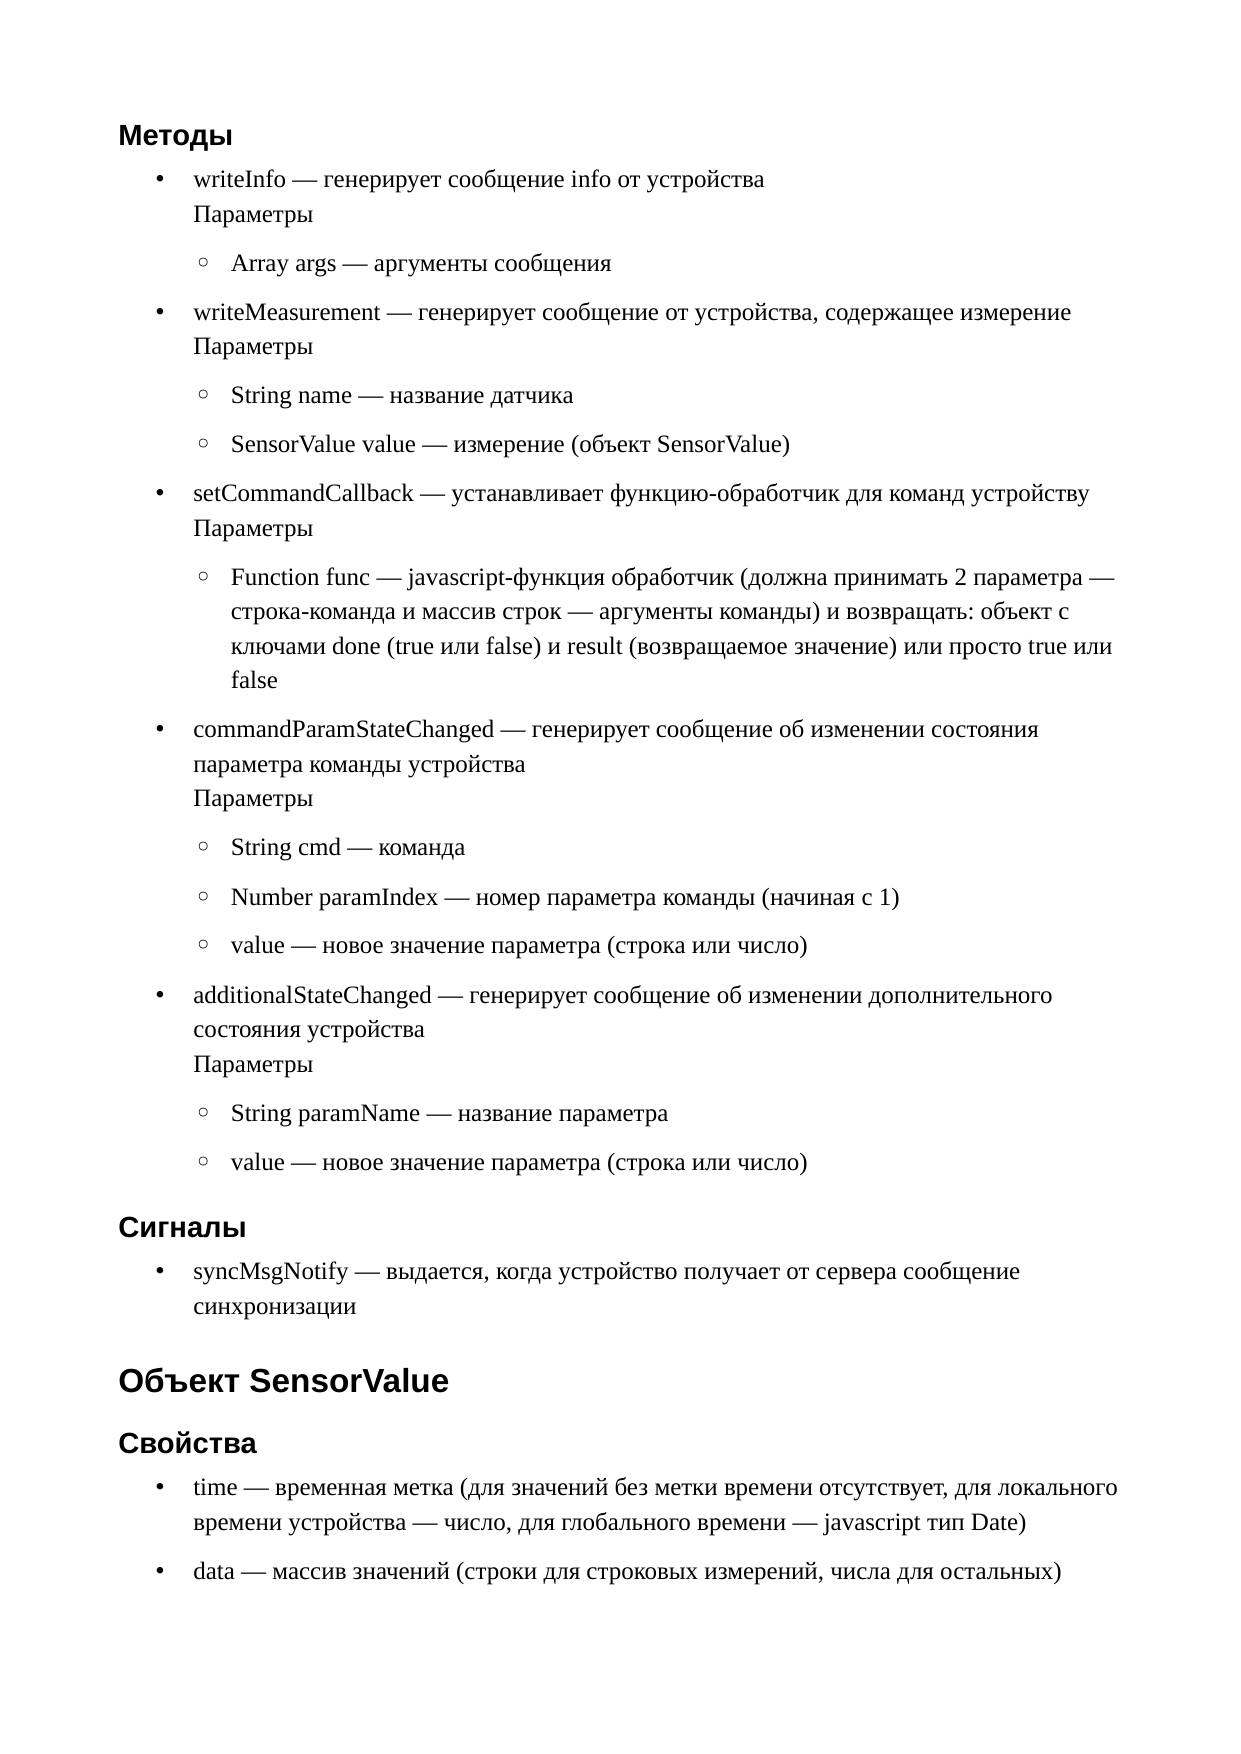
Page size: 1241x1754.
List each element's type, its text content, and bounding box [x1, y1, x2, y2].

list SensorValue value — измерение (объект SensorValue) [193, 429, 1122, 458]
list writeMeasurement — генерирует сообщение от устройства, содержащее измерение Параметры [156, 297, 1122, 360]
list data — массив значений (строки для строковых измерений, числа для остальных) [156, 1556, 1122, 1585]
list Function func — javascript-функция обработчик (должна принимать 2 параметра — строка-команда и массив строк — аргументы команды) и возвращать: объект с ключами done (true или false) и result (возвращаемое значение) или просто true или false [193, 562, 1122, 694]
list writeInfo — генерирует сообщение info от устройства Параметры [156, 164, 1122, 227]
list Array args — аргументы сообщения [193, 248, 1122, 276]
subtitle Методы [118, 118, 1122, 152]
list String paramName — название параметра [193, 1098, 1122, 1126]
subtitle Сигналы [118, 1210, 1122, 1244]
list commandParamStateChanged — генерирует сообщение об изменении состояния параметра команды устройства Параметры [156, 714, 1122, 812]
list String cmd — команда [193, 832, 1122, 861]
subtitle Объект SensorValue [118, 1361, 1122, 1399]
list additionalStateChanged — генерирует сообщение об изменении дополнительного состояния устройства Параметры [156, 980, 1122, 1077]
list Number paramIndex — номер параметра команды (начиная с 1) [193, 882, 1122, 910]
subtitle Свойства [118, 1426, 1122, 1460]
list setCommandCallback — устанавливает функцию-обработчик для команд устройству Параметры [156, 478, 1122, 542]
list value — новое значение параметра (строка или число) [193, 1147, 1122, 1176]
list syncMsgNotify — выдается, когда устройство получает от сервера сообщение синхронизации [156, 1256, 1122, 1320]
list time — временная метка (для значений без метки времени отсутствует, для локального времени устройства — число, для глобального времени — javascript тип Date) [156, 1472, 1122, 1536]
list String name — название датчика [193, 380, 1122, 409]
list value — новое значение параметра (строка или число) [193, 931, 1122, 959]
